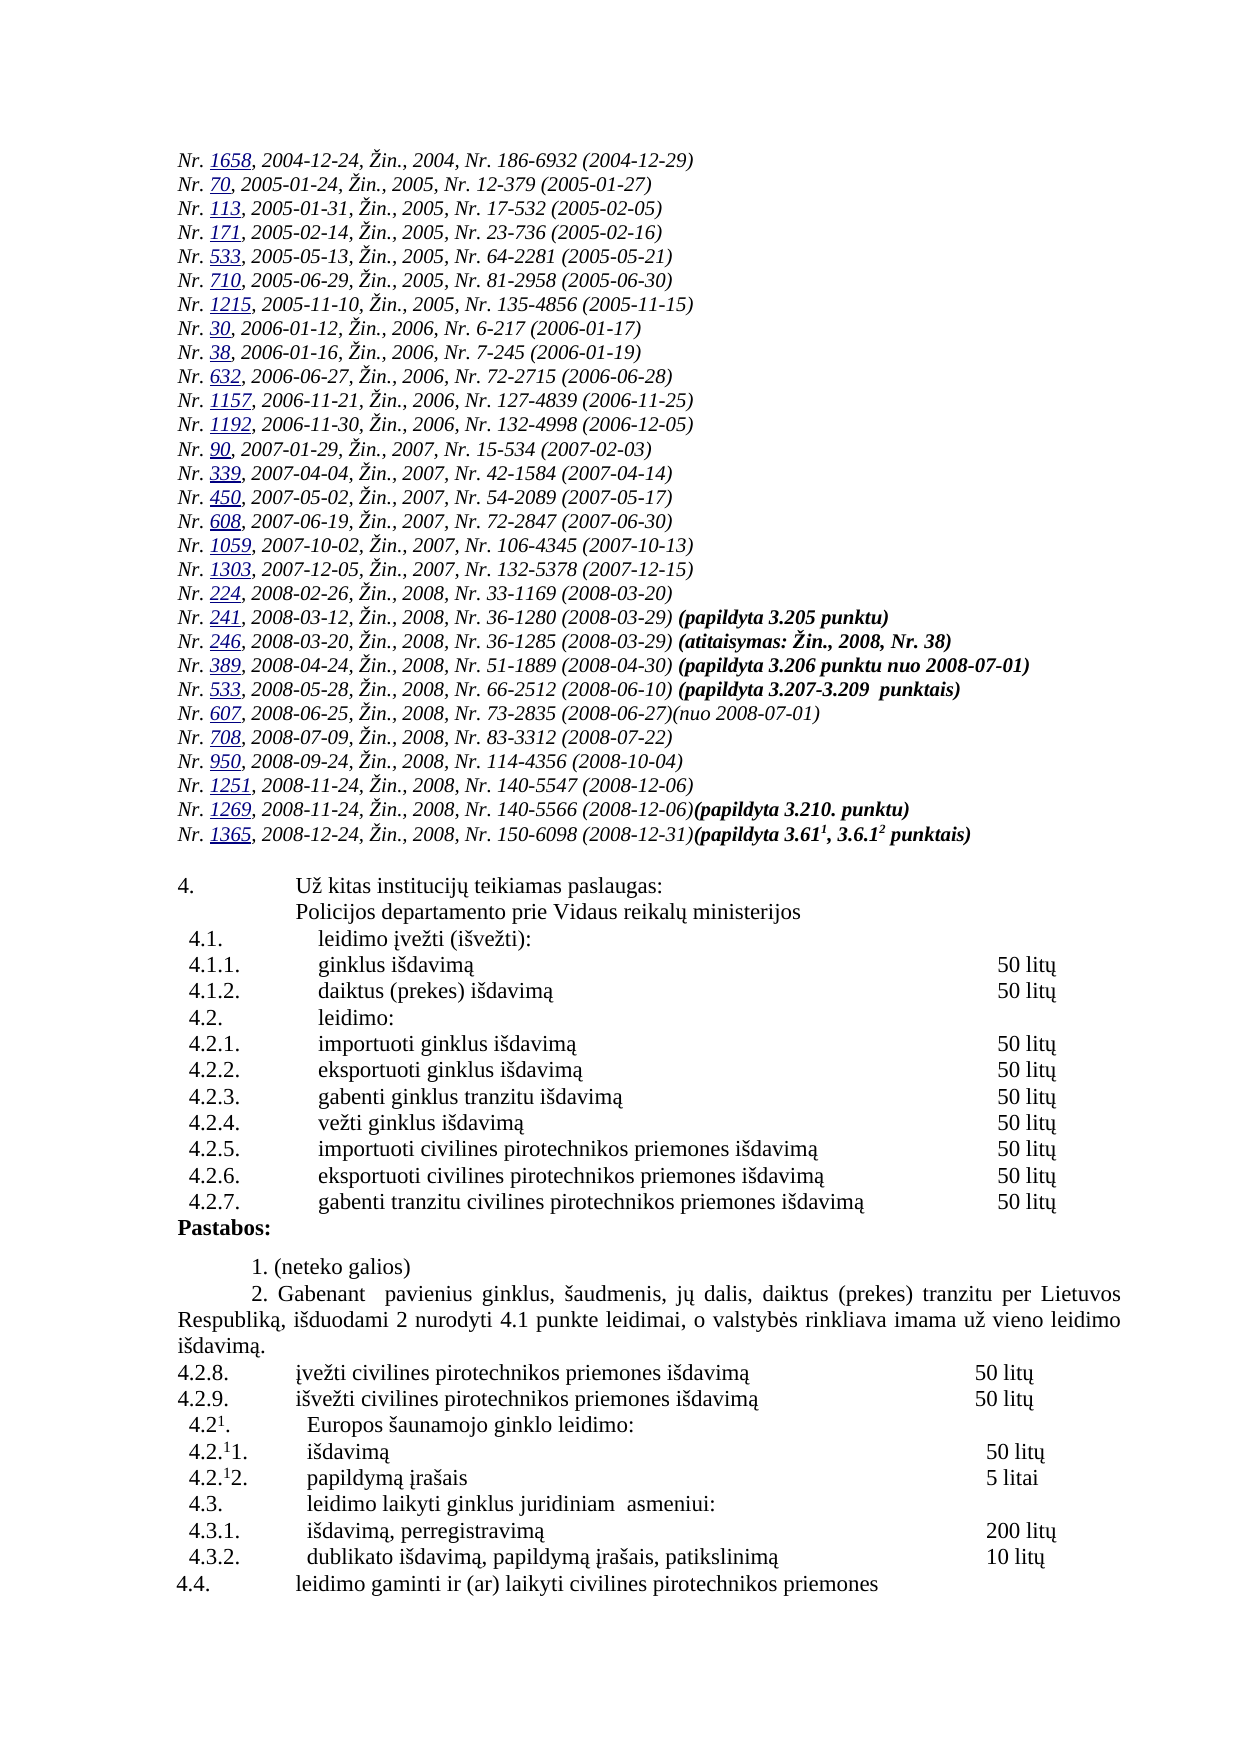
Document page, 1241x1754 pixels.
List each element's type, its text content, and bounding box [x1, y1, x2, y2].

text Nr. 1192, 2006-11-30, Žin., 2006, Nr. 132-4998 (2006-12-05) [177, 412, 1122, 436]
table_cell 50 litų [986, 977, 1133, 1004]
table_cell leidimo laikyti ginklus juridiniam asmeniui: [307, 1491, 986, 1517]
text Nr. 533, 2008-05-28, Žin., 2008, Nr. 66-2512 (2008-06-10) (papildyta 3.207-3.209 punktais) [177, 677, 1122, 701]
table_cell importuoti ginklus išdavimą [307, 1030, 986, 1056]
text Nr. 1059, 2007-10-02, Žin., 2007, Nr. 106-4345 (2007-10-13) [177, 533, 1122, 557]
text 2. Gabenant pavienius ginklus, šaudmenis, jų dalis, daiktus (prekes) tranzitu per Lietuvos Respubliką, išduodami 2 nurodyti 4.1 punkte leidimai, o valstybės rinkliava imama už vieno leidimo išdavimą. [177, 1280, 1122, 1359]
text Nr. 1251, 2008-11-24, Žin., 2008, Nr. 140-5547 (2008-12-06) [177, 773, 1122, 797]
table_cell 50 litų [986, 1109, 1133, 1135]
table_cell 4.2.7. [177, 1188, 307, 1214]
text Nr. 533, 2005-05-13, Žin., 2005, Nr. 64-2281 (2005-05-21) [177, 244, 1122, 268]
table_cell 4.2.6. [177, 1162, 307, 1188]
text Nr. 241, 2008-03-12, Žin., 2008, Nr. 36-1280 (2008-03-29) (papildyta 3.205 punktu) [177, 605, 1122, 629]
text Nr. 339, 2007-04-04, Žin., 2007, Nr. 42-1584 (2007-04-14) [177, 461, 1122, 484]
table_cell išdavimą [307, 1438, 986, 1464]
table_cell 4.2.3. [177, 1083, 307, 1109]
table_header 4.1. [177, 925, 307, 951]
table_cell 4.2.11. [177, 1438, 307, 1464]
text Nr. 710, 2005-06-29, Žin., 2005, Nr. 81-2958 (2005-06-30) [177, 268, 1122, 292]
text Nr. 1157, 2006-11-21, Žin., 2006, Nr. 127-4839 (2006-11-25) [177, 388, 1122, 412]
table_cell 4.2.5. [177, 1135, 307, 1162]
text Nr. 950, 2008-09-24, Žin., 2008, Nr. 114-4356 (2008-10-04) [177, 749, 1122, 773]
text Nr. 1658, 2004-12-24, Žin., 2004, Nr. 186-6932 (2004-12-29) [177, 148, 1122, 172]
table_header Europos šaunamojo ginklo leidimo: [307, 1411, 986, 1438]
text Pastabos: [177, 1214, 1122, 1241]
table_cell gabenti tranzitu civilines pirotechnikos priemones išdavimą [307, 1188, 986, 1214]
table_header leidimo įvežti (išvežti): [307, 925, 986, 951]
table_cell eksportuoti ginklus išdavimą [307, 1056, 986, 1083]
table_cell 5 litai [986, 1464, 1133, 1491]
table_cell dublikato išdavimą, papildymą įrašais, patikslinimą [307, 1543, 986, 1569]
text 4. Už kitas institucijų teikiamas paslaugas: [177, 872, 945, 898]
text Nr. 708, 2008-07-09, Žin., 2008, Nr. 83-3312 (2008-07-22) [177, 725, 1122, 749]
text Nr. 246, 2008-03-20, Žin., 2008, Nr. 36-1285 (2008-03-29) (atitaisymas: Žin., 2008, Nr. 38) [177, 629, 1122, 653]
text 1. (neteko galios) [177, 1253, 1122, 1280]
text Policijos departamento prie Vidaus reikalų ministerijos [177, 898, 945, 924]
text Nr. 1215, 2005-11-10, Žin., 2005, Nr. 135-4856 (2005-11-15) [177, 292, 1122, 316]
table_cell vežti ginklus išdavimą [307, 1109, 986, 1135]
table_cell 50 litų [986, 1188, 1133, 1214]
table_header [986, 1411, 1133, 1438]
table_cell 4.2.4. [177, 1109, 307, 1135]
text Nr. 607, 2008-06-25, Žin., 2008, Nr. 73-2835 (2008-06-27)(nuo 2008-07-01) [177, 701, 1122, 725]
table_cell 50 litų [986, 1030, 1133, 1056]
text Nr. 632, 2006-06-27, Žin., 2006, Nr. 72-2715 (2006-06-28) [177, 364, 1122, 388]
table_header [986, 925, 1133, 951]
table_cell 50 litų [986, 1056, 1133, 1083]
table_cell importuoti civilines pirotechnikos priemones išdavimą [307, 1135, 986, 1162]
table_cell 4.3. [177, 1491, 307, 1517]
table_cell 4.1.1. [177, 951, 307, 977]
table_cell [986, 1004, 1133, 1030]
text Nr. 30, 2006-01-12, Žin., 2006, Nr. 6-217 (2006-01-17) [177, 316, 1122, 340]
table_cell gabenti ginklus tranzitu išdavimą [307, 1083, 986, 1109]
text Nr. 171, 2005-02-14, Žin., 2005, Nr. 23-736 (2005-02-16) [177, 220, 1122, 244]
table_cell 50 litų [986, 951, 1133, 977]
table_cell leidimo: [307, 1004, 986, 1030]
text Nr. 1365, 2008-12-24, Žin., 2008, Nr. 150-6098 (2008-12-31)(papildyta 3.611, 3.6.12 punktais) [177, 821, 1122, 846]
table_cell 4.3.1. [177, 1517, 307, 1543]
table_cell 4.1.2. [177, 977, 307, 1004]
table_cell ginklus išdavimą [307, 951, 986, 977]
text Nr. 450, 2007-05-02, Žin., 2007, Nr. 54-2089 (2007-05-17) [177, 484, 1122, 509]
text Nr. 608, 2007-06-19, Žin., 2007, Nr. 72-2847 (2007-06-30) [177, 509, 1122, 533]
table_cell 4.2. [177, 1004, 307, 1030]
text 4.2.8. įvežti civilines pirotechnikos priemones išdavimą 50 litų [177, 1359, 1226, 1385]
text Nr. 1303, 2007-12-05, Žin., 2007, Nr. 132-5378 (2007-12-15) [177, 557, 1122, 581]
text Nr. 389, 2008-04-24, Žin., 2008, Nr. 51-1889 (2008-04-30) (papildyta 3.206 punktu nuo 2008-07-01) [177, 653, 1122, 677]
table_cell 200 litų [986, 1517, 1133, 1543]
text Nr. 224, 2008-02-26, Žin., 2008, Nr. 33-1169 (2008-03-20) [177, 581, 1122, 605]
text Nr. 38, 2006-01-16, Žin., 2006, Nr. 7-245 (2006-01-19) [177, 340, 1122, 364]
table_cell 50 litų [986, 1162, 1133, 1188]
text Nr. 70, 2005-01-24, Žin., 2005, Nr. 12-379 (2005-01-27) [177, 172, 1122, 196]
text Nr. 1269, 2008-11-24, Žin., 2008, Nr. 140-5566 (2008-12-06)(papildyta 3.210. punktu) [177, 797, 1122, 821]
text Nr. 113, 2005-01-31, Žin., 2005, Nr. 17-532 (2005-02-05) [177, 196, 1122, 220]
table_cell 4.2.12. [177, 1464, 307, 1491]
text 4.4. leidimo gaminti ir (ar) laikyti civilines pirotechnikos priemones [176, 1569, 974, 1596]
table_cell 4.2.1. [177, 1030, 307, 1056]
table_header 4.21. [177, 1411, 307, 1438]
table_cell išdavimą, perregistravimą [307, 1517, 986, 1543]
table_cell 4.3.2. [177, 1543, 307, 1569]
table_cell papildymą įrašais [307, 1464, 986, 1491]
table_cell 4.2.2. [177, 1056, 307, 1083]
table_cell 10 litų [986, 1543, 1133, 1569]
table_cell 50 litų [986, 1083, 1133, 1109]
text 4.2.9. išvežti civilines pirotechnikos priemones išdavimą 50 litų [177, 1385, 1122, 1411]
text Nr. 90, 2007-01-29, Žin., 2007, Nr. 15-534 (2007-02-03) [177, 436, 1122, 461]
table_cell [986, 1491, 1133, 1517]
table_cell 50 litų [986, 1135, 1133, 1162]
table_cell eksportuoti civilines pirotechnikos priemones išdavimą [307, 1162, 986, 1188]
table_cell 50 litų [986, 1438, 1133, 1464]
table_cell daiktus (prekes) išdavimą [307, 977, 986, 1004]
